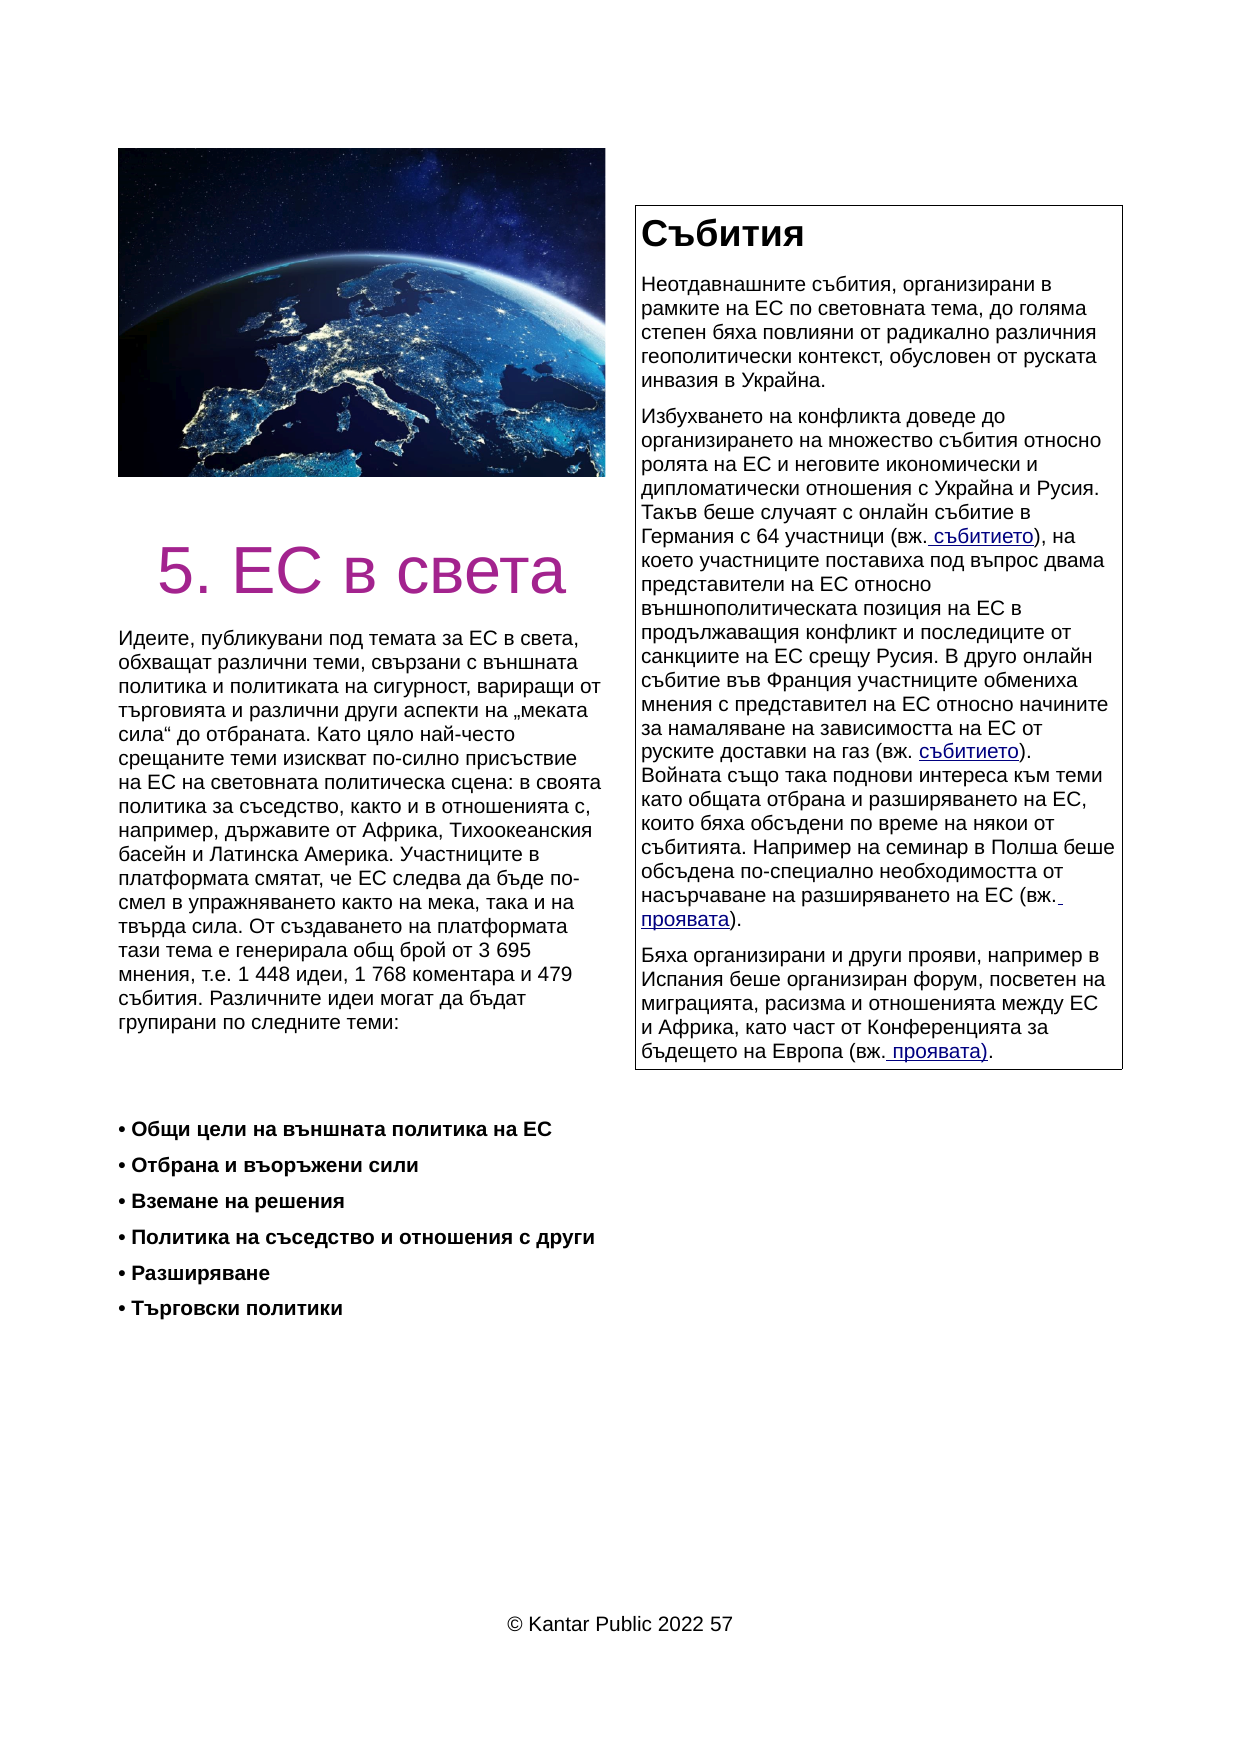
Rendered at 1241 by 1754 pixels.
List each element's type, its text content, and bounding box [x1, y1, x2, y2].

text • Търговски политики [118, 1296, 605, 1320]
picture [118, 148, 606, 477]
text • Общи цели на външната политика на ЕС [118, 1117, 605, 1141]
picture [327, 469, 335, 475]
text Неотдавнашните събития, организирани в рамките на ЕС по световната тема, до голяма степен бяха повлияни от радикално различния геополитически контекст, обусловен от руската инвазия в Украйна. [636, 266, 1122, 392]
text • Вземане на решения [118, 1189, 605, 1213]
text • Разширяване [118, 1260, 605, 1284]
text • Политика на съседство и отношения с други [118, 1224, 605, 1248]
text Идеите, публикувани под темата за ЕС в света, обхващат различни теми, свързани с външната политика и политиката на сигурност, вариращи от търговията и различни други аспекти на „меката сила“ до отбраната. Като цяло най-често срещаните теми изискват по-силно присъствие на ЕС на световната политическа сцена: в своята политика за съседство, както и в отношенията с, например, държавите от Африка, Тихоокеанския басейн и Латинска Америка. Участниците в платформата смятат, че ЕС следва да бъде по-смел в упражняването както на мека, така и на твърда сила. От създаването на платформата тази тема е генерирала общ брой от 3 695 мнения, т.е. 1 448 идеи, 1 768 коментара и 479 събития. Различните идеи могат да бъдат групирани по следните теми: [118, 626, 605, 1033]
text • Отбрана и въоръжени сили [118, 1153, 605, 1177]
text Избухването на конфликта доведе до организирането на множество събития относно ролята на ЕС и неговите икономически и дипломатически отношения с Украйна и Русия. Такъв беше случаят с онлайн събитие в Германия с 64 участници (вж. събитието), на което участниците поставиха под въпрос двама представители на ЕС относно външнополитическата позиция на ЕС в продължаващия конфликт и последиците от санкциите на ЕС срещу Русия. В друго онлайн събитие във Франция участниците обмениха мнения с представител на ЕС относно начините за намаляване на зависимостта на ЕС от руските доставки на газ (вж. събитието). Войната също така поднови интереса към теми като общата отбрана и разширяването на ЕС, които бяха обсъдени по време на някои от събитията. Например на семинар в Полша беше обсъдена по-специално необходимостта от насърчаване на разширяването на ЕС (вж. проявата). [636, 398, 1122, 931]
text Бяха организирани и други прояви, например в Испания беше организиран форум, посветен на миграцията, расизма и отношенията между ЕС и Африка, като част от Конференцията за бъдещето на Европа (вж. проявата). [636, 937, 1122, 1069]
subtitle Събития [636, 206, 1122, 254]
subtitle 5. ЕС в света [118, 531, 605, 608]
